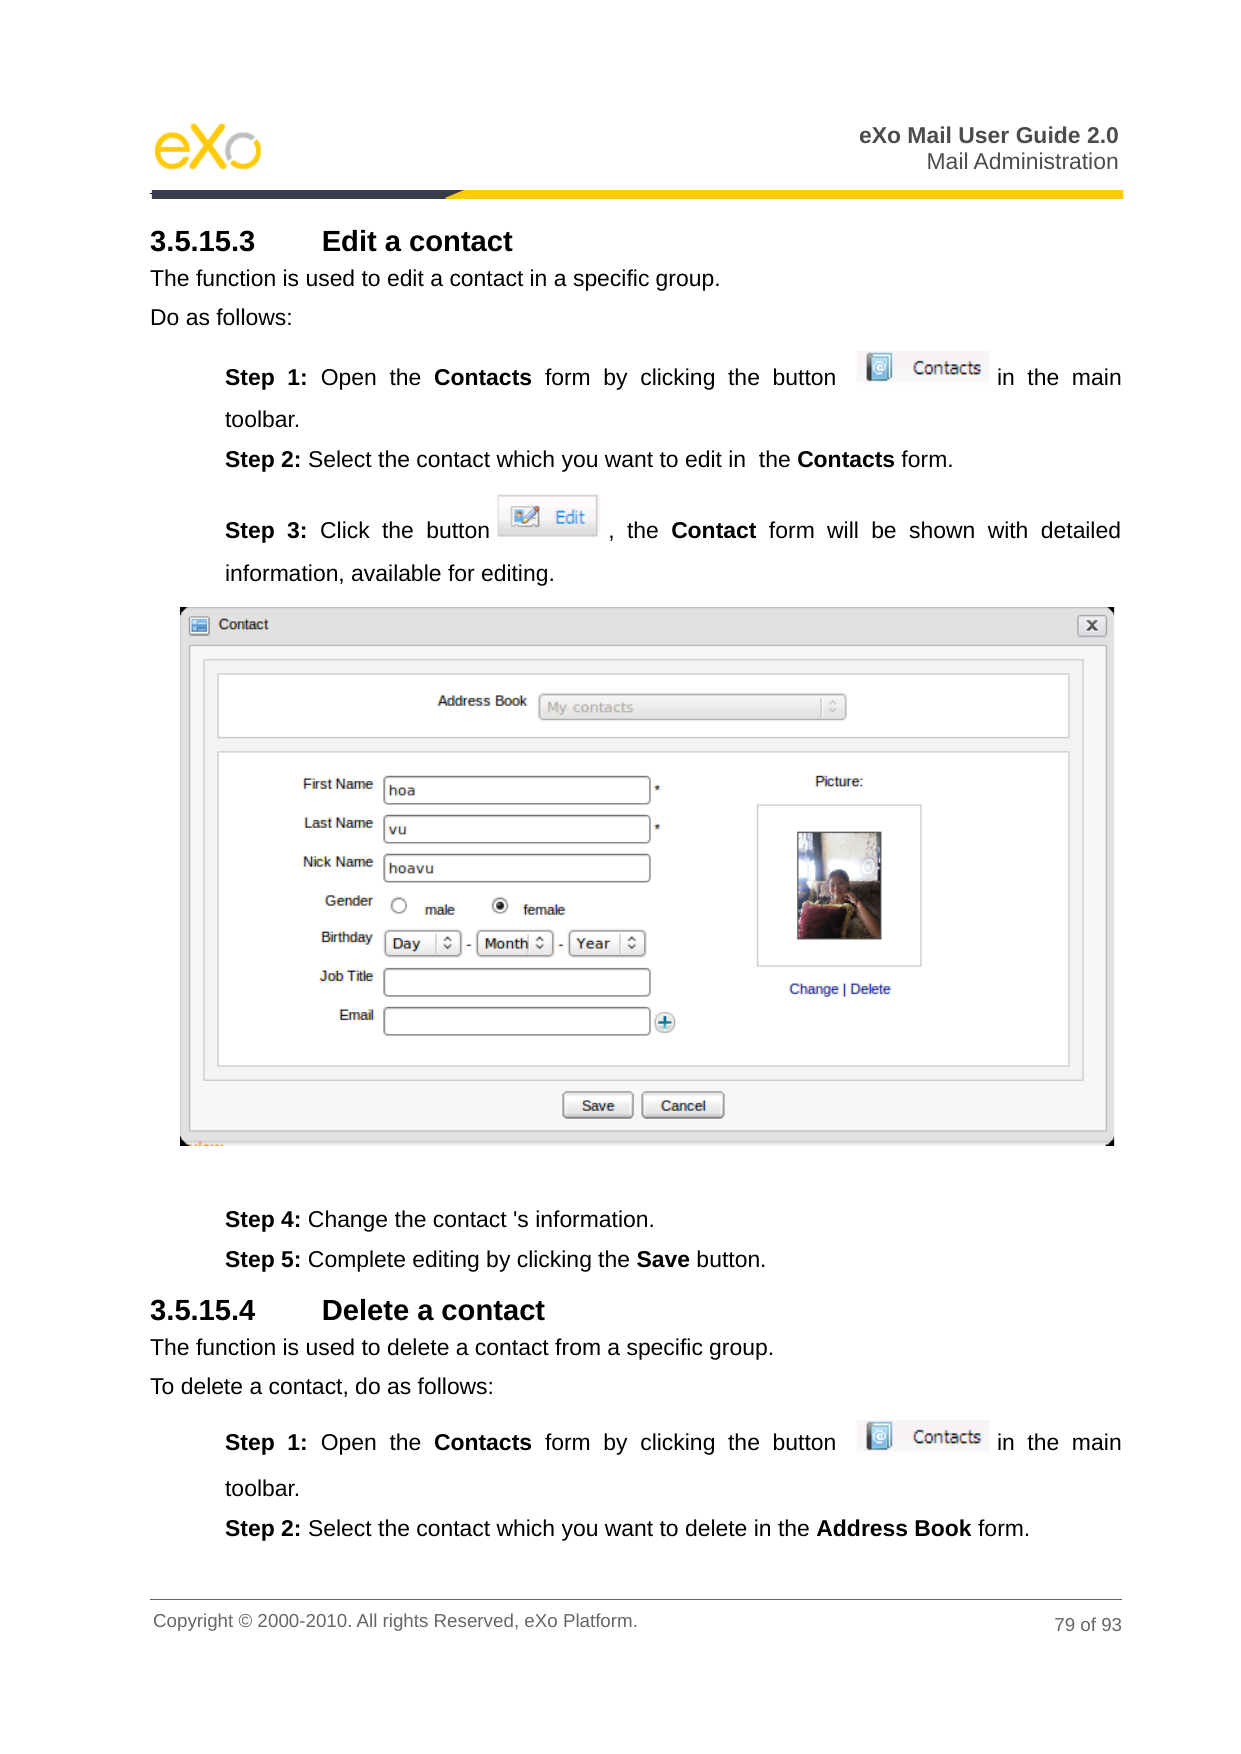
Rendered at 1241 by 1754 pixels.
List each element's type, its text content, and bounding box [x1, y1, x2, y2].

list Step 3: Click the button, the Contact form will be shown with detailed information, available for editing. [187, 485, 1122, 586]
list Step 4: Change the contact 's information. [187, 1206, 1122, 1232]
picture [856, 351, 990, 386]
text Do as follows: [150, 304, 1122, 330]
picture [180, 607, 1115, 1146]
picture [155, 123, 262, 170]
picture [151, 190, 1124, 199]
picture [856, 1420, 990, 1455]
list Step 5: Complete editing by clicking the Save button. [187, 1246, 1122, 1272]
text The function is used to delete a contact from a specific group. [150, 1333, 1122, 1360]
picture [497, 492, 601, 540]
text The function is used to edit a contact in a specific group. [150, 264, 1122, 291]
list Step 2: Select the contact which you want to edit in the Contacts form. [187, 446, 1122, 472]
list Step 1: Open the Contacts form by clicking the button in the main toolbar. [187, 343, 1122, 432]
subtitle Delete a contact [150, 1292, 1122, 1326]
text To delete a contact, do as follows: [150, 1373, 1122, 1399]
subtitle Edit a contact [150, 223, 1122, 257]
list Step 1: Open the Contacts form by clicking the button in the main toolbar. [187, 1412, 1122, 1501]
list Step 2: Select the contact which you want to delete in the Address Book form. [187, 1514, 1122, 1541]
